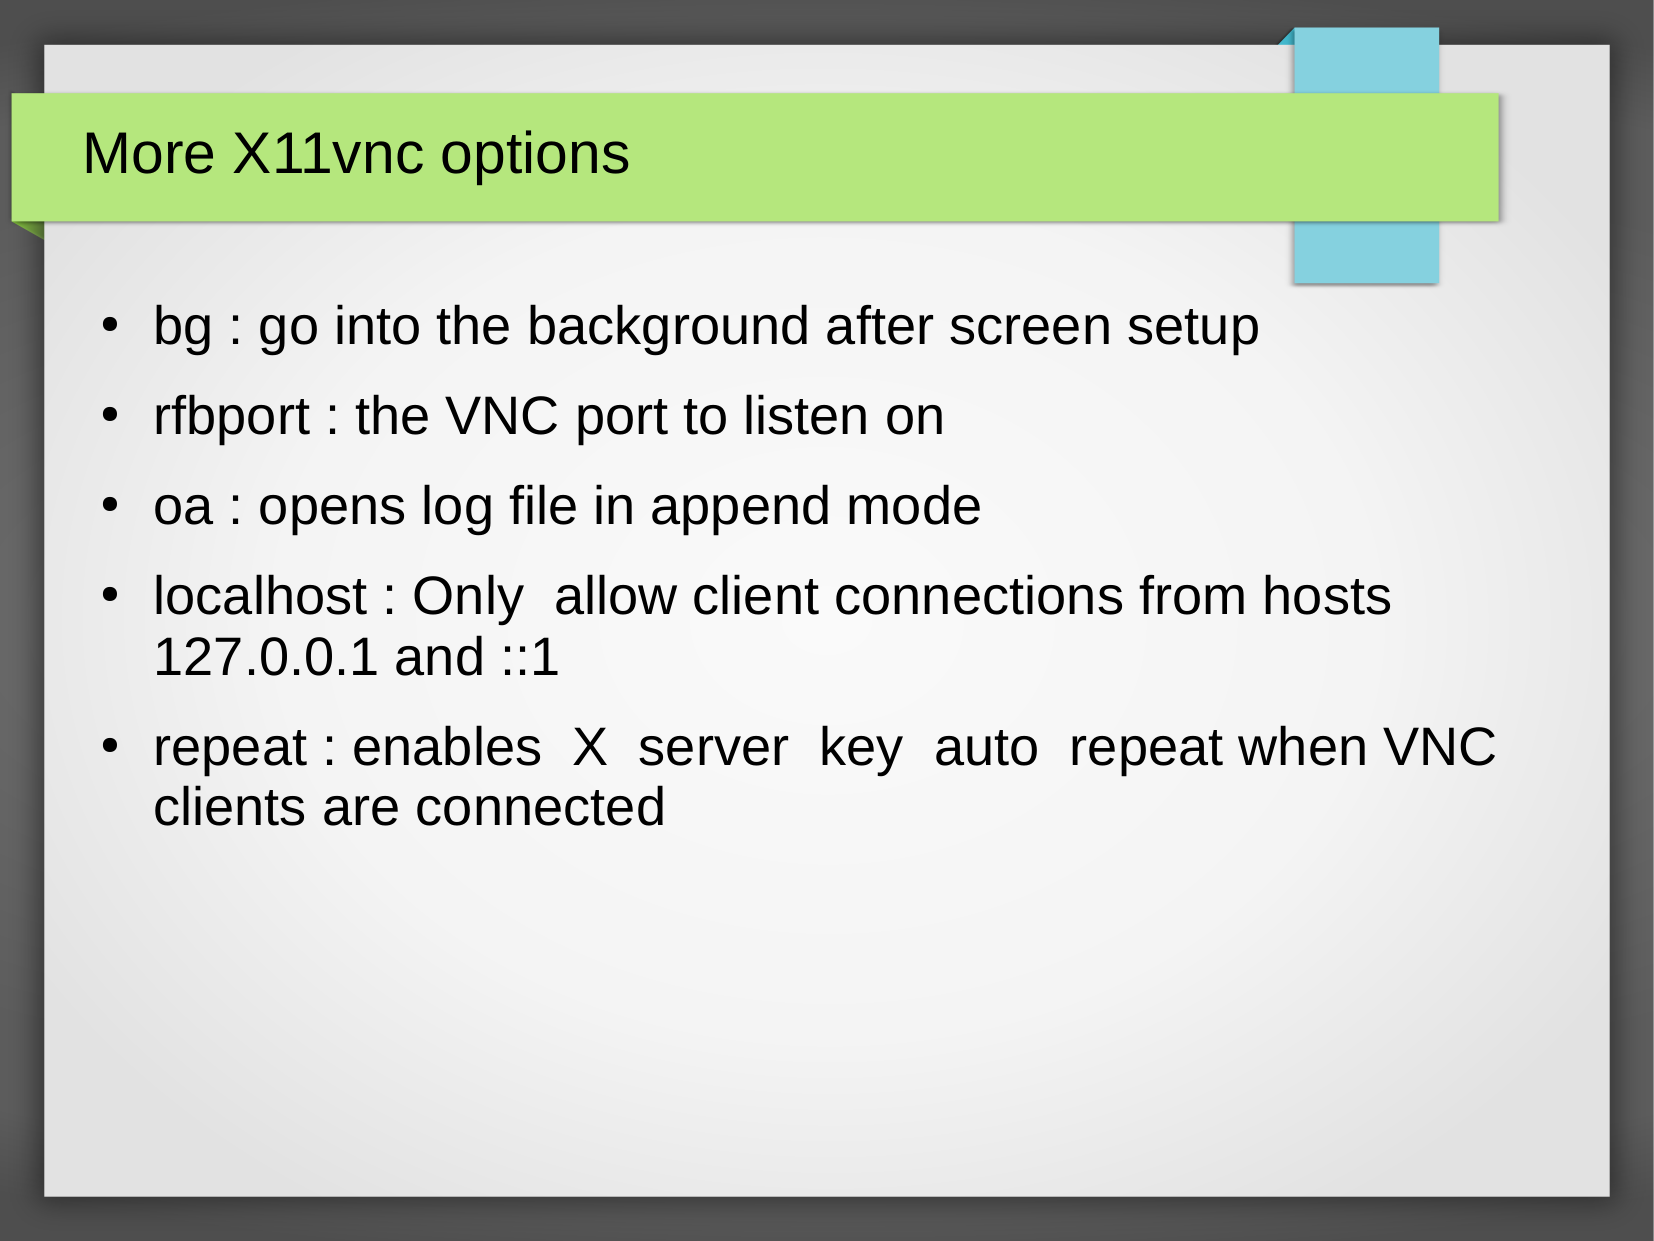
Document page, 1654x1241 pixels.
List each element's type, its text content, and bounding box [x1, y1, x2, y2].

list bg : go into the background after screen setup rfbport : the VNC port to listen on oa : opens log file in append mode localhost : Only allow client connections from hosts 127.0.0.1 and ::1 repeat : enables X server key auto repeat when VNC clients are connected [82, 295, 1571, 1015]
title More X11vnc options [82, 94, 1264, 213]
picture [0, 0, 1654, 1241]
